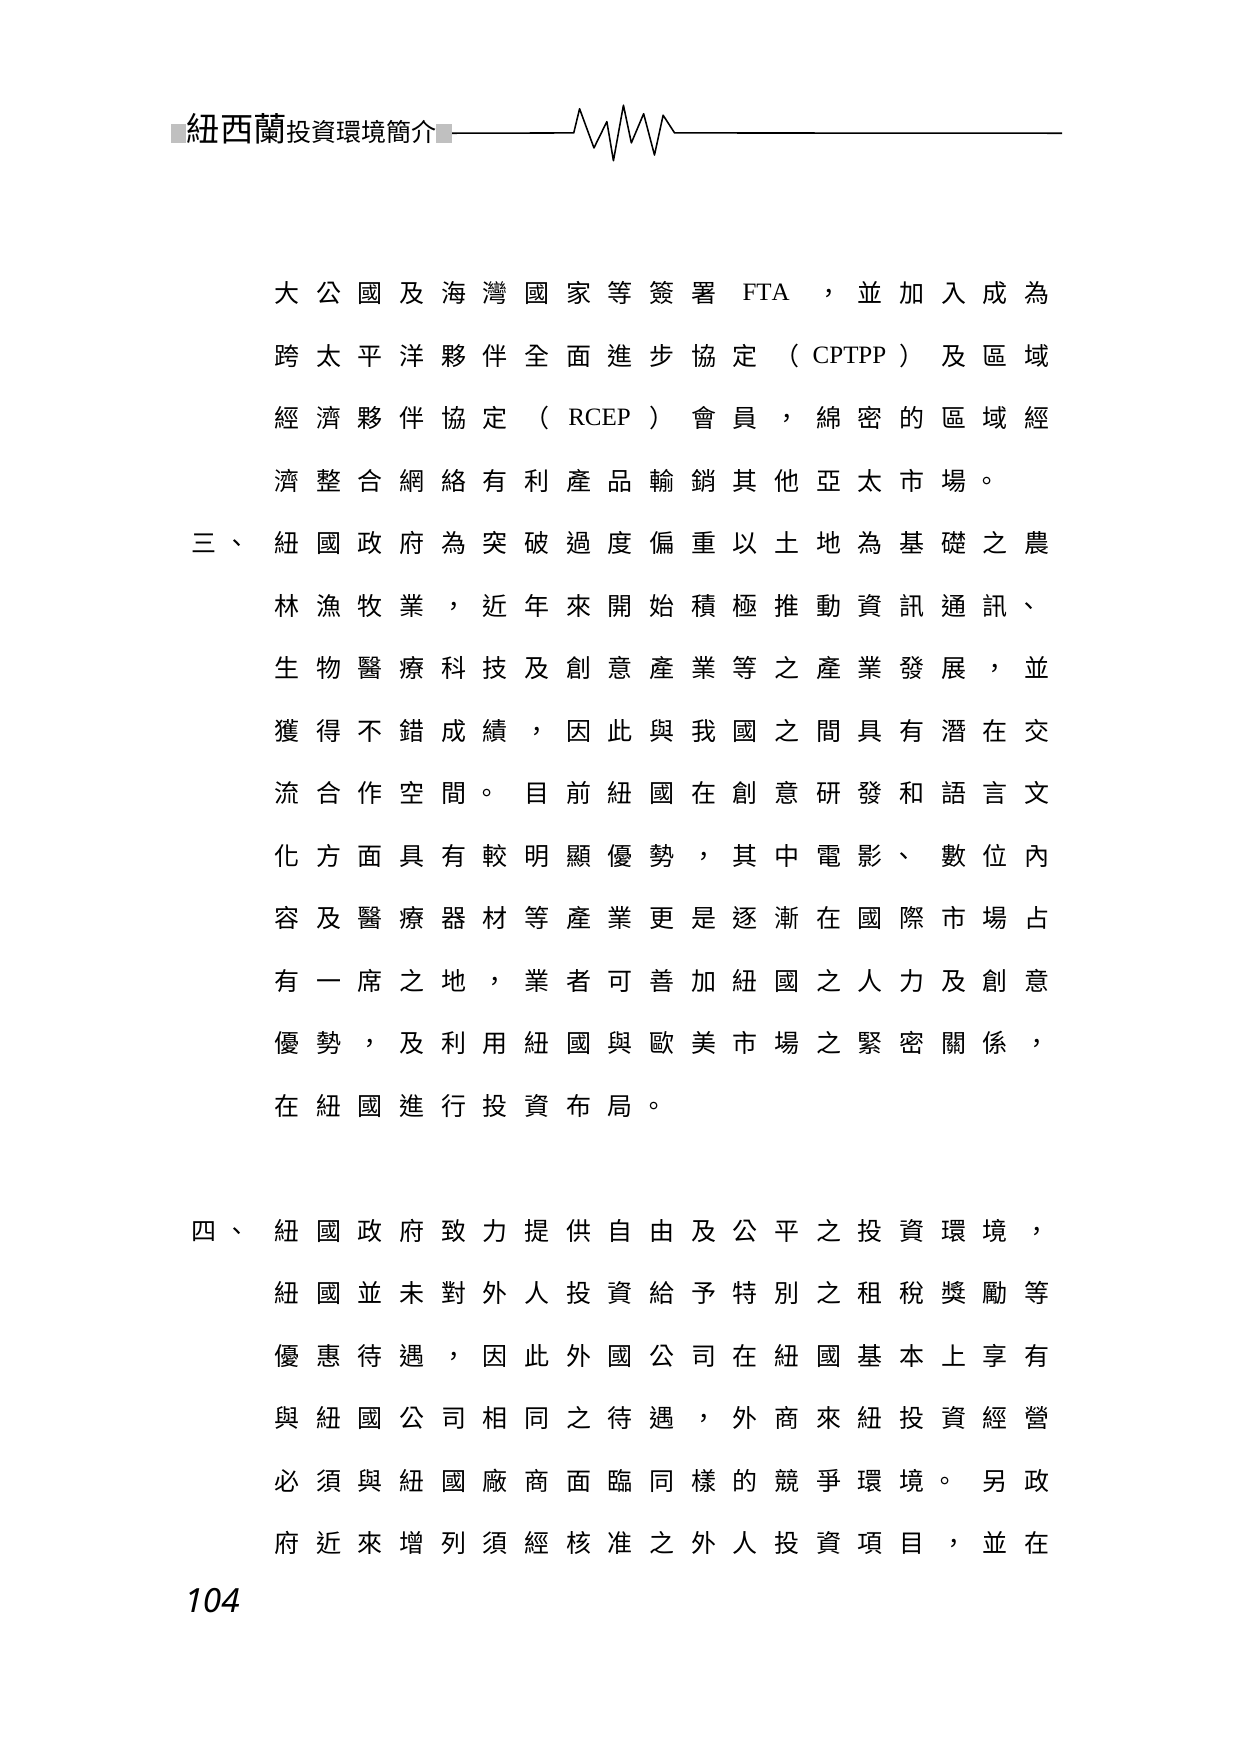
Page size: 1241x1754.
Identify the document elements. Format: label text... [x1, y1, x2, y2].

text 大公國及海灣國家等簽署FTA，並加入成為跨太平洋夥伴全面進步協定（CPTPP）及區域經濟夥伴協定（RCEP）會員，綿密的區域經濟整合網絡有利產品輸銷其他亞太市場。 [183, 250, 1058, 500]
text 三、紐國政府為突破過度偏重以土地為基礎之農林漁牧業，近年來開始積極推動資訊通訊、生物醫療科技及創意產業等之產業發展，並獲得不錯成績，因此與我國之間具有潛在交流合作空間。目前紐國在創意研發和語言文化方面具有較明顯優勢，其中電影、數位內容及醫療器材等產業更是逐漸在國際市場占有一席之地，業者可善加紐國之人力及創意優勢，及利用紐國與歐美市場之緊密關係，在紐國進行投資布局。 [183, 500, 1058, 1125]
text 四、紐國政府致力提供自由及公平之投資環境，紐國並未對外人投資給予特別之租稅獎勵等優惠待遇，因此外國公司在紐國基本上享有與紐國公司相同之待遇，外商來紐投資經營必須與紐國廠商面臨同樣的競爭環境。另政府近來增列須經核准之外人投資項目，並在 [183, 1188, 1058, 1563]
